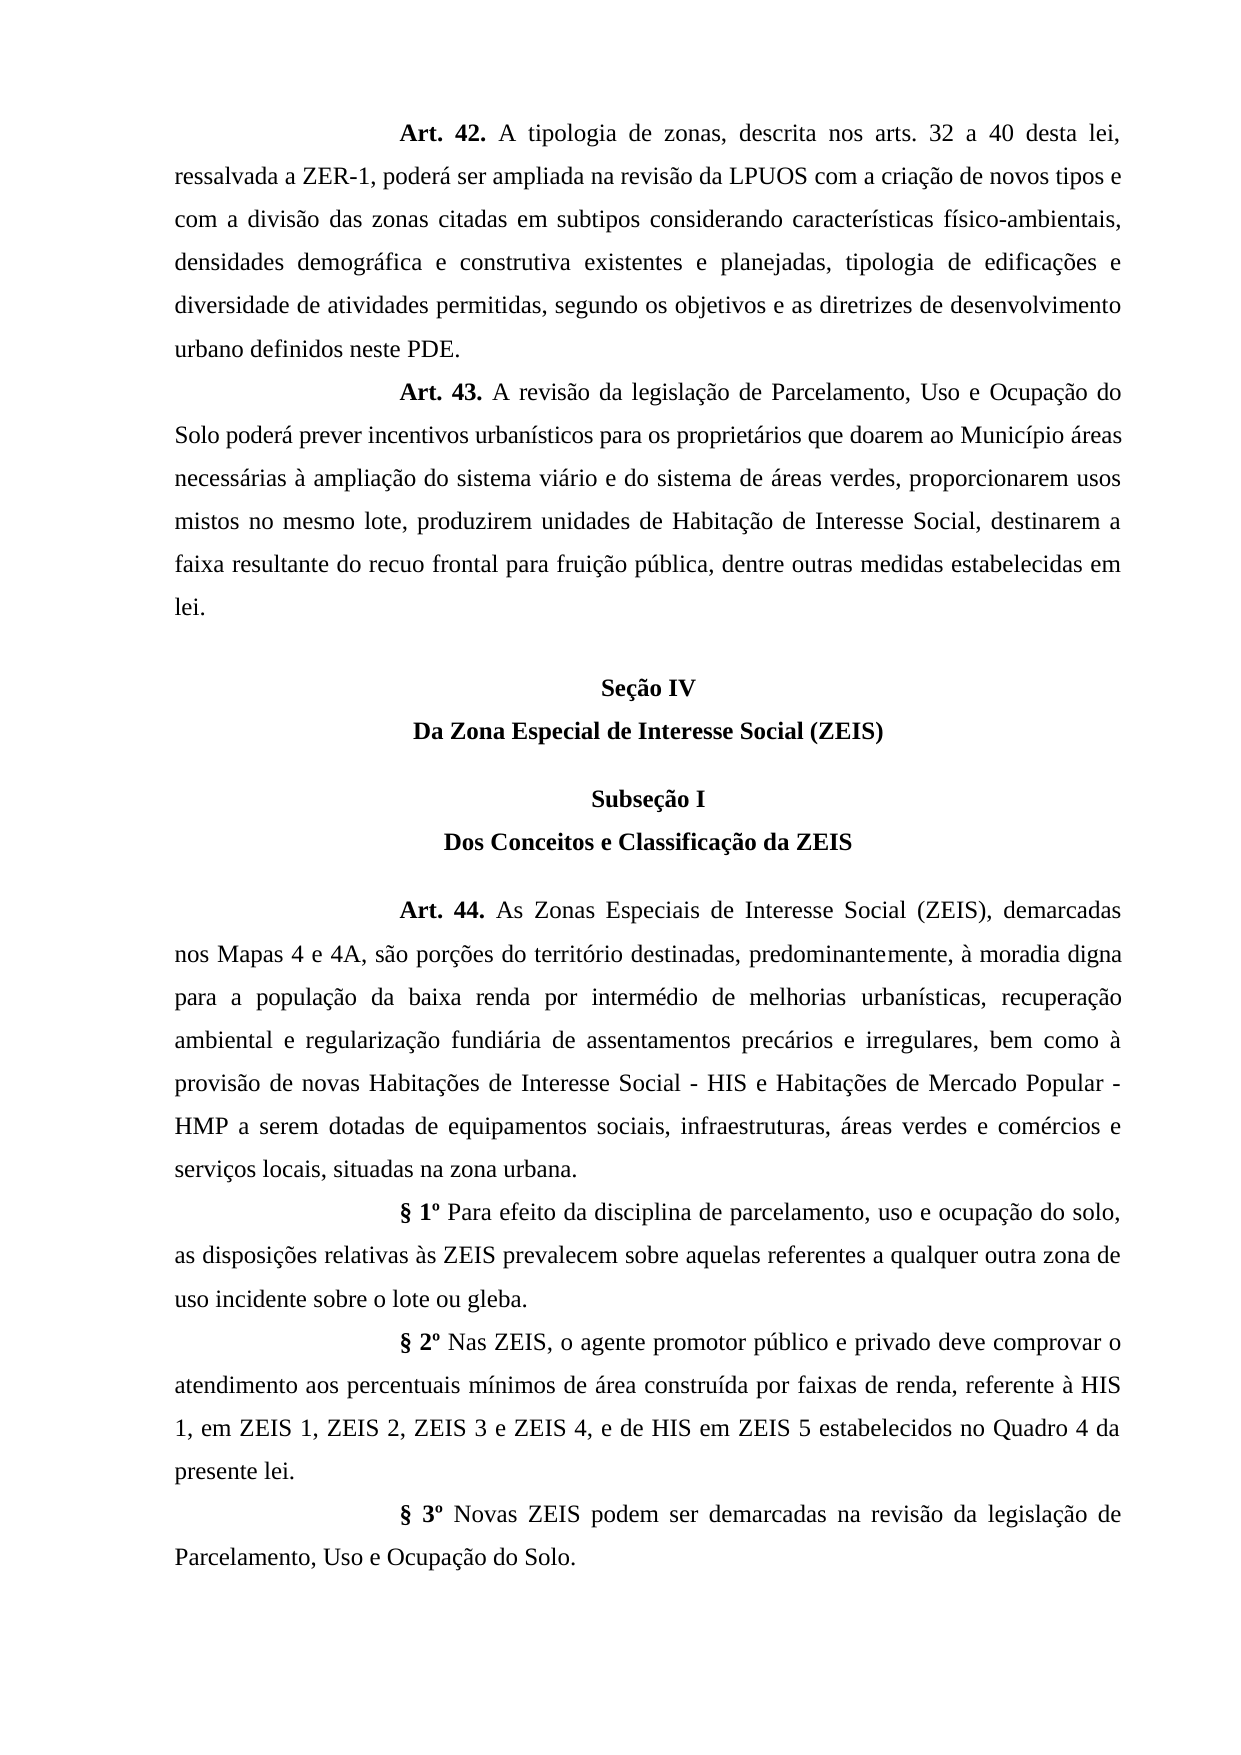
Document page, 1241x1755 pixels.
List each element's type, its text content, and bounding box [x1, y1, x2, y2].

text Subseção I [174, 784, 1122, 813]
text Art. 42. A tipologia de zonas, descrita nos arts. 32 a 40 desta lei, ressalvada a ZER-1, poderá ser ampliada na revisão da LPUOS com a criação de novos tipos e com a divisão das zonas citadas em subtipos considerando características físico-ambientais, densidades demográfica e construtiva existentes e planejadas, tipologia de edificações e diversidade de atividades permitidas, segundo os objetivos e as diretrizes de desenvolvimento urbano definidos neste PDE. [174, 118, 1122, 362]
text Dos Conceitos e Classificação da ZEIS [174, 827, 1122, 856]
text Art. 44. As Zonas Especiais de Interesse Social (ZEIS), demarcadas nos Mapas 4 e 4A, são porções do território destinadas, predominantemente, à moradia digna para a população da baixa renda por intermédio de melhorias urbanísticas, recuperação ambiental e regularização fundiária de assentamentos precários e irregulares, bem como à provisão de novas Habitações de Interesse Social - HIS e Habitações de Mercado Popular - HMP a serem dotadas de equipamentos sociais, infraestruturas, áreas verdes e comércios e serviços locais, situadas na zona urbana. [174, 896, 1122, 1183]
text Da Zona Especial de Interesse Social (ZEIS) [174, 716, 1122, 745]
text Seção IV [174, 673, 1122, 702]
text Art. 43. A revisão da legislação de Parcelamento, Uso e Ocupação do Solo poderá prever incentivos urbanísticos para os proprietários que doarem ao Município áreas necessárias à ampliação do sistema viário e do sistema de áreas verdes, proporcionarem usos mistos no mesmo lote, produzirem unidades de Habitação de Interesse Social, destinarem a faixa resultante do recuo frontal para fruição pública, dentre outras medidas estabelecidas em lei. [174, 377, 1122, 621]
text § 2º Nas ZEIS, o agente promotor público e privado deve comprovar o atendimento aos percentuais mínimos de área construída por faixas de renda, referente à HIS 1, em ZEIS 1, ZEIS 2, ZEIS 3 e ZEIS 4, e de HIS em ZEIS 5 estabelecidos no Quadro 4 da presente lei. [174, 1327, 1122, 1485]
text § 1º Para efeito da disciplina de parcelamento, uso e ocupação do solo, as disposições relativas às ZEIS prevalecem sobre aquelas referentes a qualquer outra zona de uso incidente sobre o lote ou gleba. [174, 1197, 1122, 1312]
text § 3º Novas ZEIS podem ser demarcadas na revisão da legislação de Parcelamento, Uso e Ocupação do Solo. [174, 1499, 1122, 1571]
